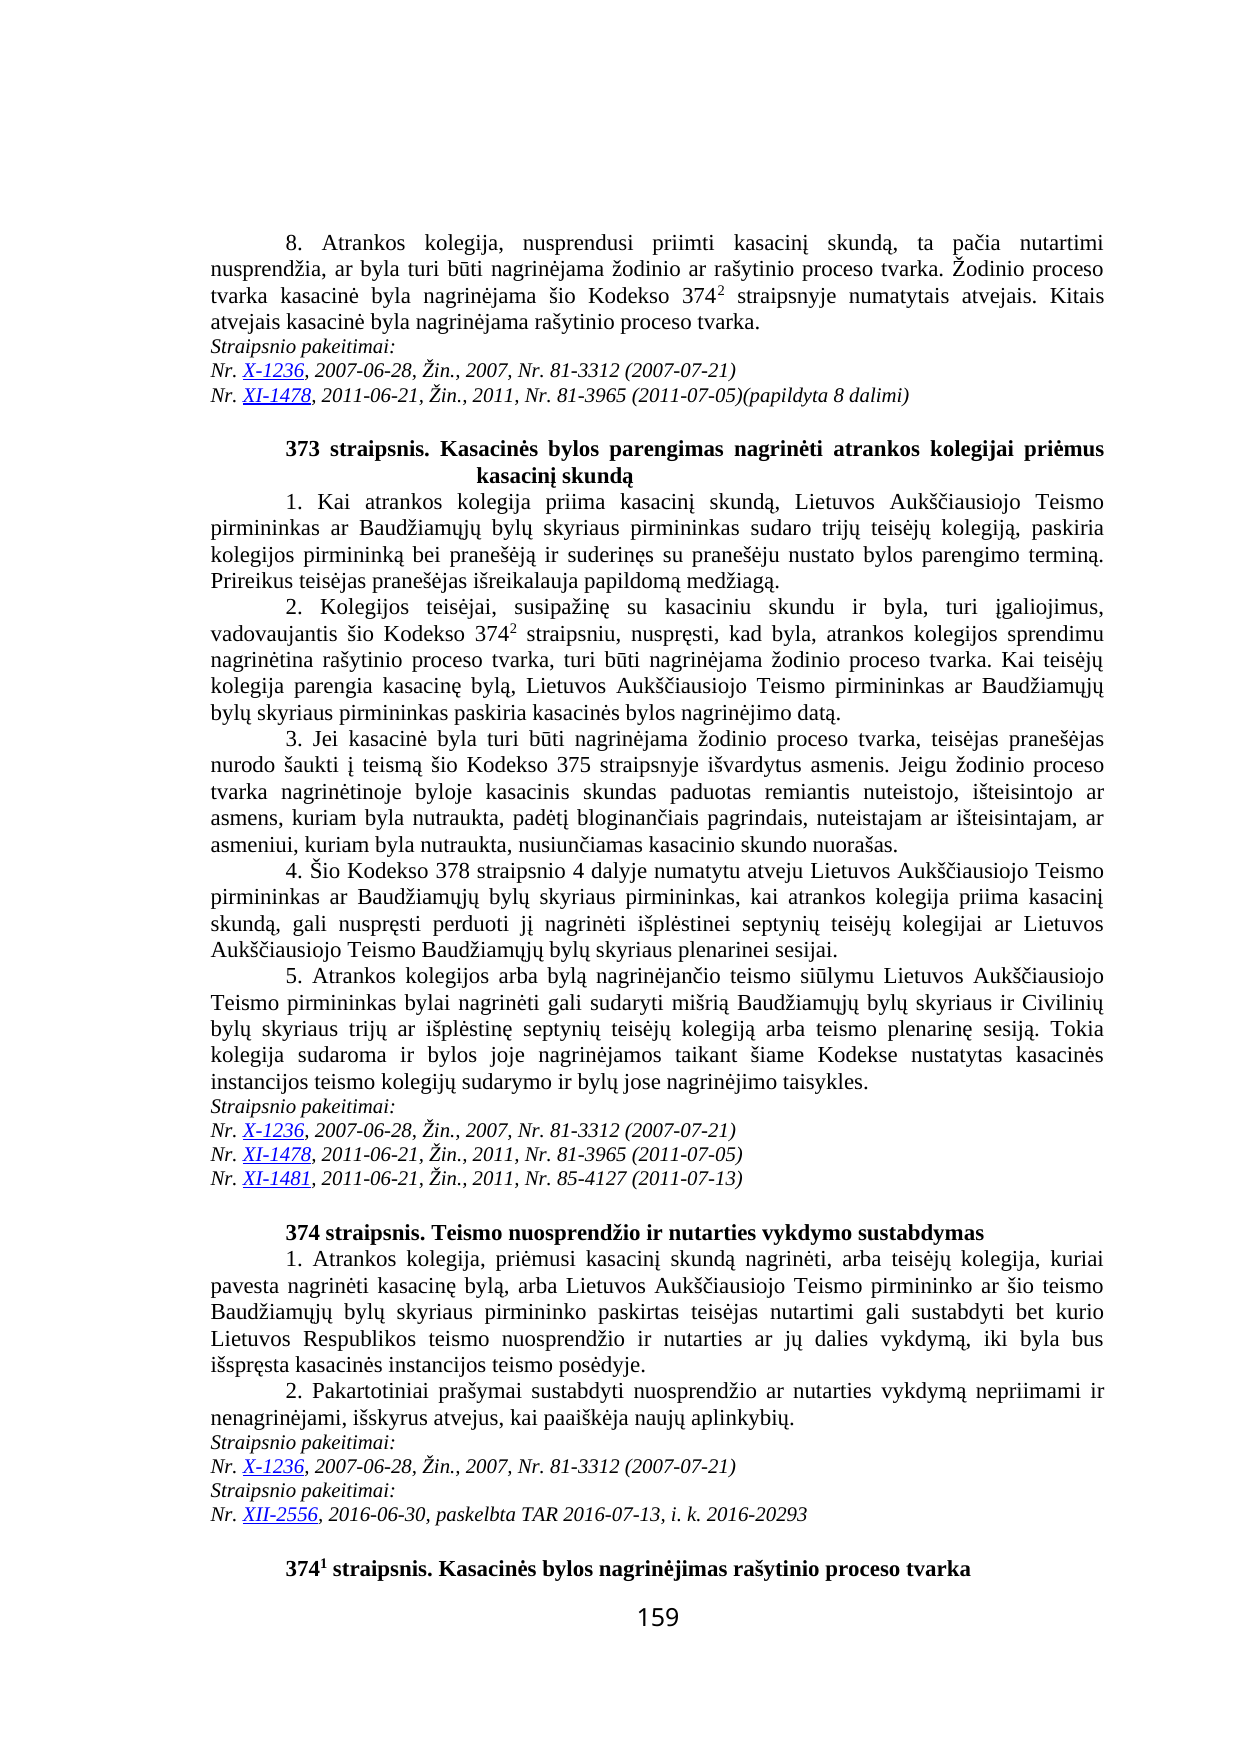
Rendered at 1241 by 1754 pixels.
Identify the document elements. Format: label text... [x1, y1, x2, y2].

text 5. Atrankos kolegijos arba bylą nagrinėjančio teismo siūlymu Lietuvos Aukščiausiojo Teismo pirmininkas bylai nagrinėti gali sudaryti mišrią Baudžiamųjų bylų skyriaus ir Civilinių bylų skyriaus trijų ar išplėstinę septynių teisėjų kolegiją arba teismo plenarinę sesiją. Tokia kolegija sudaroma ir bylos joje nagrinėjamos taikant šiame Kodekse nustatytas kasacinės instancijos teismo kolegijų sudarymo ir bylų jose nagrinėjimo taisykles. [210, 962, 1105, 1094]
text Straipsnio pakeitimai: [210, 1094, 1105, 1118]
text 2. Pakartotiniai prašymai sustabdyti nuosprendžio ar nutarties vykdymą nepriimami ir nenagrinėjami, išskyrus atvejus, kai paaiškėja naujų aplinkybių. [210, 1377, 1105, 1430]
text 8. Atrankos kolegija, nusprendusi priimti kasacinį skundą, ta pačia nutartimi nusprendžia, ar byla turi būti nagrinėjama žodinio ar rašytinio proceso tvarka. Žodinio proceso tvarka kasacinė byla nagrinėjama šio Kodekso 3742 straipsnyje numatytais atvejais. Kitais atvejais kasacinė byla nagrinėjama rašytinio proceso tvarka. [210, 229, 1105, 334]
text Nr. XII-2556, 2016-06-30, paskelbta TAR 2016-07-13, i. k. 2016-20293 [210, 1502, 1105, 1526]
text Nr. X-1236, 2007-06-28, Žin., 2007, Nr. 81-3312 (2007-07-21) [210, 358, 1105, 382]
text 2. Kolegijos teisėjai, susipažinę su kasaciniu skundu ir byla, turi įgaliojimus, vadovaujantis šio Kodekso 3742 straipsniu, nuspręsti, kad byla, atrankos kolegijos sprendimu nagrinėtina rašytinio proceso tvarka, turi būti nagrinėjama žodinio proceso tvarka. Kai teisėjų kolegija parengia kasacinę bylą, Lietuvos Aukščiausiojo Teismo pirmininkas ar Baudžiamųjų bylų skyriaus pirmininkas paskiria kasacinės bylos nagrinėjimo datą. [210, 593, 1105, 725]
text Nr. X-1236, 2007-06-28, Žin., 2007, Nr. 81-3312 (2007-07-21) [210, 1118, 1105, 1142]
text 373 straipsnis. Kasacinės bylos parengimas nagrinėti atrankos kolegijai priėmus kasacinį skundą [285, 435, 1105, 488]
text 4. Šio Kodekso 378 straipsnio 4 dalyje numatytu atveju Lietuvos Aukščiausiojo Teismo pirmininkas ar Baudžiamųjų bylų skyriaus pirmininkas, kai atrankos kolegija priima kasacinį skundą, gali nuspręsti perduoti jį nagrinėti išplėstinei septynių teisėjų kolegijai ar Lietuvos Aukščiausiojo Teismo Baudžiamųjų bylų skyriaus plenarinei sesijai. [210, 857, 1105, 962]
text Nr. XI-1478, 2011-06-21, Žin., 2011, Nr. 81-3965 (2011-07-05) [210, 1142, 1105, 1166]
text Straipsnio pakeitimai: [210, 1430, 1105, 1454]
text Straipsnio pakeitimai: [210, 1478, 1105, 1502]
text 1. Atrankos kolegija, priėmusi kasacinį skundą nagrinėti, arba teisėjų kolegija, kuriai pavesta nagrinėti kasacinę bylą, arba Lietuvos Aukščiausiojo Teismo pirmininko ar šio teismo Baudžiamųjų bylų skyriaus pirmininko paskirtas teisėjas nutartimi gali sustabdyti bet kurio Lietuvos Respublikos teismo nuosprendžio ir nutarties ar jų dalies vykdymą, iki byla bus išspręsta kasacinės instancijos teismo posėdyje. [210, 1246, 1105, 1377]
text 3741 straipsnis. Kasacinės bylos nagrinėjimas rašytinio proceso tvarka [210, 1555, 1105, 1581]
text 374 straipsnis. Teismo nuosprendžio ir nutarties vykdymo sustabdymas [210, 1219, 1105, 1246]
text Nr. XI-1478, 2011-06-21, Žin., 2011, Nr. 81-3965 (2011-07-05)(papildyta 8 dalimi) [210, 382, 1105, 407]
text 3. Jei kasacinė byla turi būti nagrinėjama žodinio proceso tvarka, teisėjas pranešėjas nurodo šaukti į teismą šio Kodekso 375 straipsnyje išvardytus asmenis. Jeigu žodinio proceso tvarka nagrinėtinoje byloje kasacinis skundas paduotas remiantis nuteistojo, išteisintojo ar asmens, kuriam byla nutraukta, padėtį bloginančiais pagrindais, nuteistajam ar išteisintajam, ar asmeniui, kuriam byla nutraukta, nusiunčiamas kasacinio skundo nuorašas. [210, 725, 1105, 857]
text Nr. X-1236, 2007-06-28, Žin., 2007, Nr. 81-3312 (2007-07-21) [210, 1454, 1105, 1478]
text Nr. XI-1481, 2011-06-21, Žin., 2011, Nr. 85-4127 (2011-07-13) [210, 1166, 1105, 1190]
text 1. Kai atrankos kolegija priima kasacinį skundą, Lietuvos Aukščiausiojo Teismo pirmininkas ar Baudžiamųjų bylų skyriaus pirmininkas sudaro trijų teisėjų kolegiją, paskiria kolegijos pirmininką bei pranešėją ir suderinęs su pranešėju nustato bylos parengimo terminą. Prireikus teisėjas pranešėjas išreikalauja papildomą medžiagą. [210, 488, 1105, 593]
text Straipsnio pakeitimai: [210, 334, 1105, 358]
